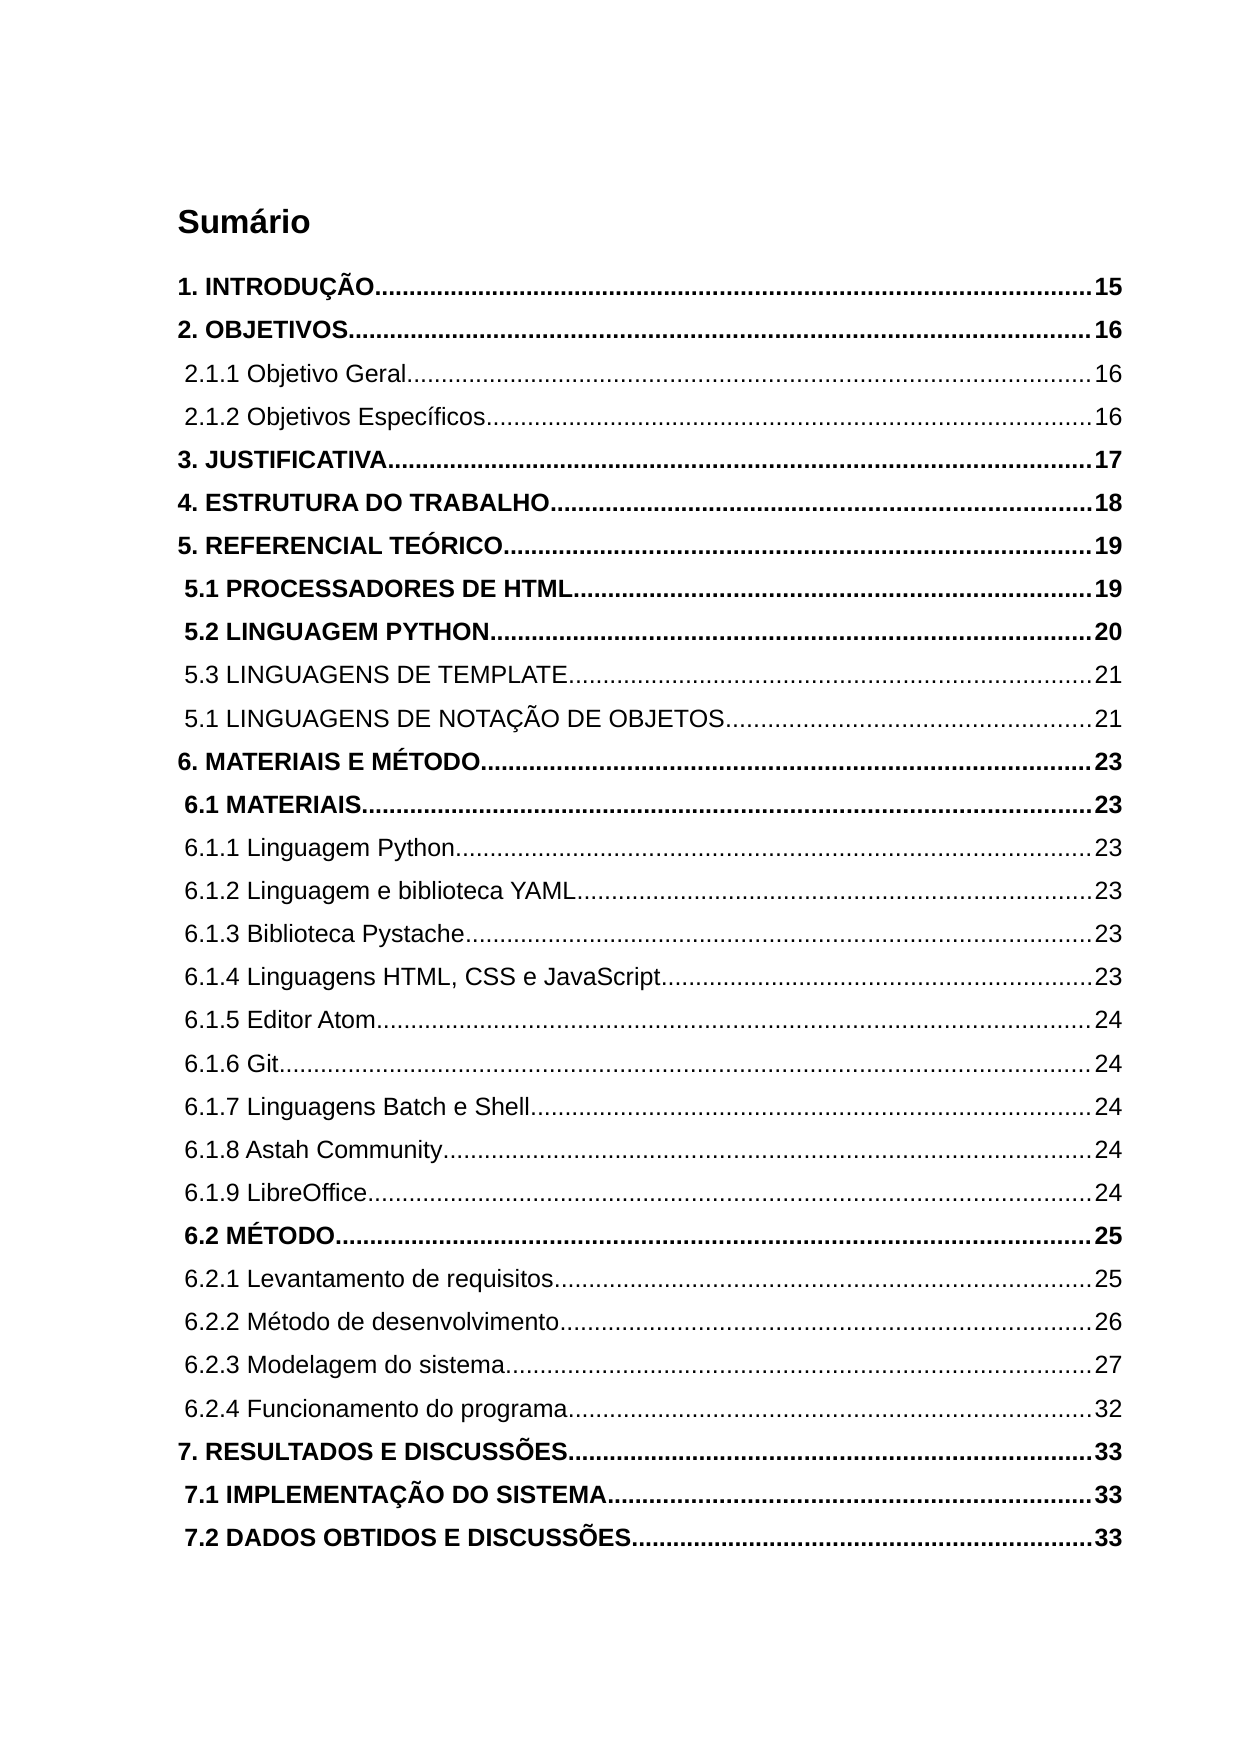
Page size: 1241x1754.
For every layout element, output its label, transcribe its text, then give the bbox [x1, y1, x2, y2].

text 6.1.4 Linguagens HTML, CSS e JavaScript 23 [177, 962, 1122, 991]
text 7.2 DADOS OBTIDOS E DISCUSSÕES 33 [177, 1523, 1122, 1552]
text 6.2.2 Método de desenvolvimento 26 [177, 1307, 1122, 1336]
text 7. RESULTADOS E DISCUSSÕES 33 [177, 1437, 1122, 1465]
subtitle Sumário [177, 202, 1122, 241]
text 7.1 IMPLEMENTAÇÃO DO SISTEMA 33 [177, 1480, 1122, 1508]
text 6.1.9 LibreOffice 24 [177, 1178, 1122, 1207]
text 5.1 PROCESSADORES DE HTML 19 [177, 574, 1122, 603]
text 6.1.5 Editor Atom 24 [177, 1005, 1122, 1034]
text 6.1.7 Linguagens Batch e Shell 24 [177, 1092, 1122, 1120]
text 6.2.4 Funcionamento do programa 32 [177, 1393, 1122, 1422]
text 6.1 MATERIAIS 23 [177, 790, 1122, 818]
text 6.2.3 Modelagem do sistema 27 [177, 1350, 1122, 1379]
text 6.2.1 Levantamento de requisitos 25 [177, 1264, 1122, 1293]
text 6.1.1 Linguagem Python 23 [177, 833, 1122, 862]
text 5.2 LINGUAGEM PYTHON 20 [177, 617, 1122, 646]
text 6.1.6 Git 24 [177, 1048, 1122, 1077]
text 5. REFERENCIAL TEÓRICO 19 [177, 531, 1122, 560]
text 4. ESTRUTURA DO TRABALHO 18 [177, 488, 1122, 517]
text 6.1.8 Astah Community 24 [177, 1135, 1122, 1163]
text 2. OBJETIVOS 16 [177, 315, 1122, 344]
text 2.1.1 Objetivo Geral 16 [177, 358, 1122, 387]
text 6.2 MÉTODO 25 [177, 1221, 1122, 1250]
text 5.1 LINGUAGENS DE NOTAÇÃO DE OBJETOS 21 [177, 703, 1122, 732]
text 1. INTRODUÇÃO 15 [177, 272, 1122, 301]
text 6. MATERIAIS E MÉTODO 23 [177, 747, 1122, 775]
text 6.1.2 Linguagem e biblioteca YAML 23 [177, 876, 1122, 905]
text 2.1.2 Objetivos Específicos 16 [177, 402, 1122, 430]
text 5.3 LINGUAGENS DE TEMPLATE 21 [177, 660, 1122, 689]
text 6.1.3 Biblioteca Pystache 23 [177, 919, 1122, 948]
text 3. JUSTIFICATIVA 17 [177, 445, 1122, 473]
